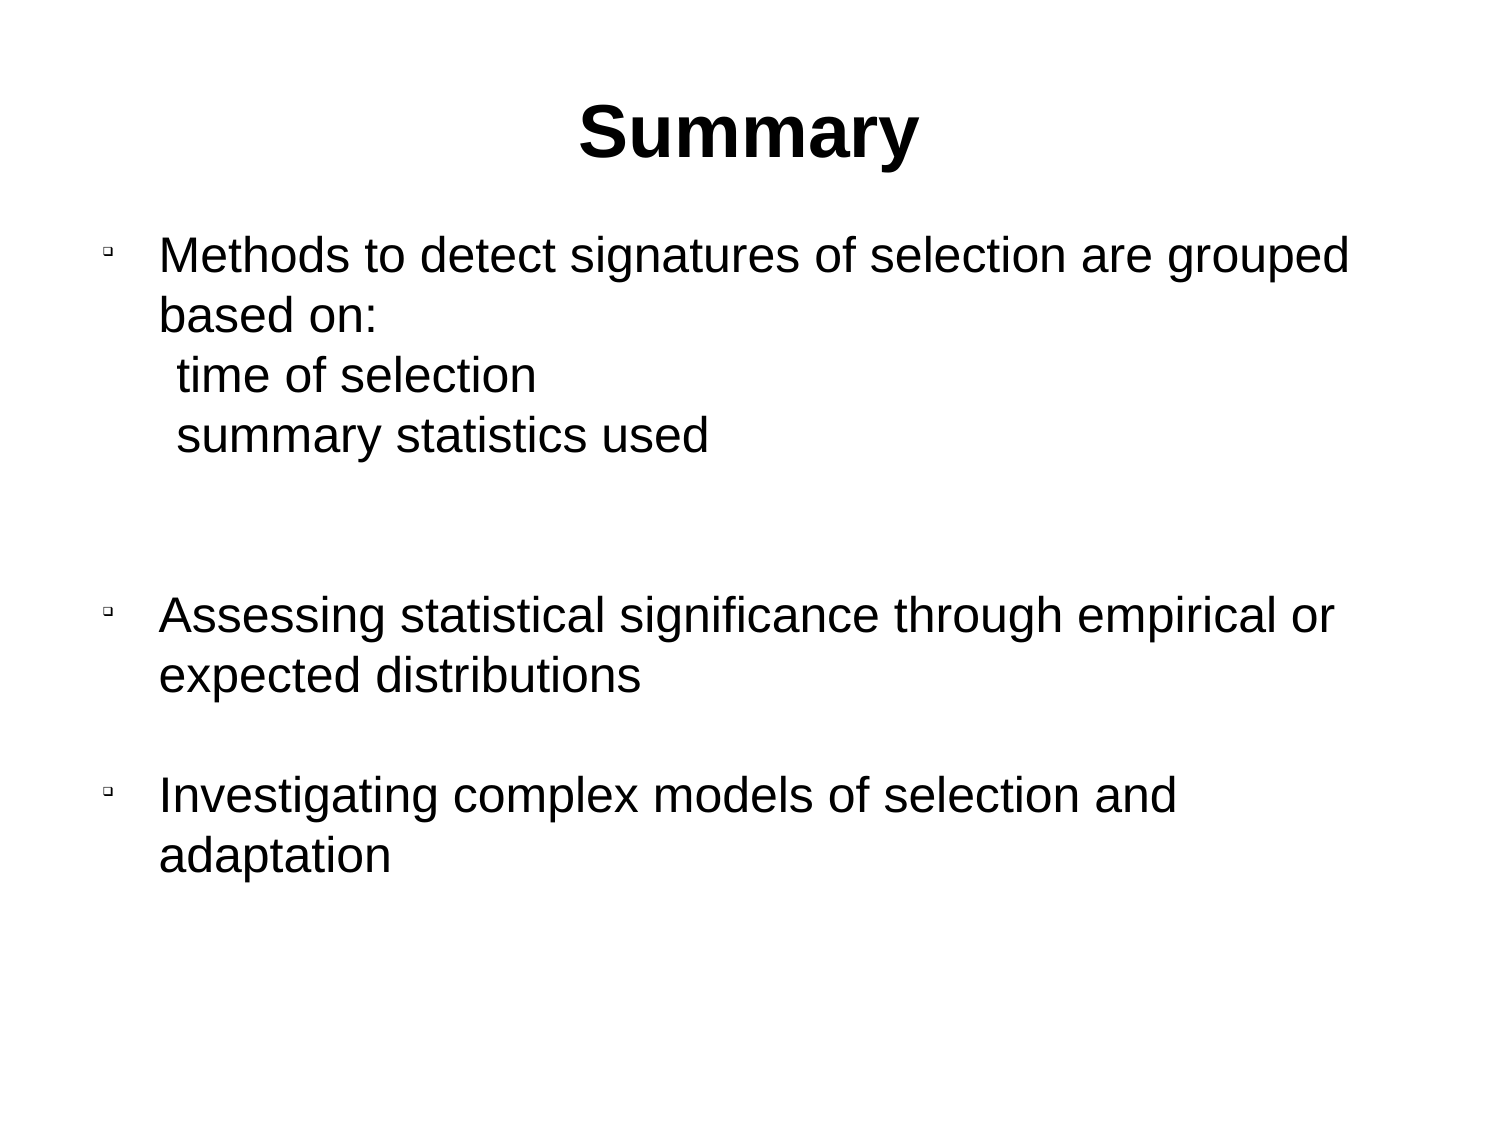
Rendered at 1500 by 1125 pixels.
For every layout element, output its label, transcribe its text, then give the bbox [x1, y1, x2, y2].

list Methods to detect signatures of selection are grouped based on: time of selection summary statistics used Assessing statistical significance through empirical or expected distributions Investigating complex models of selection and adaptation [75, 207, 1425, 1080]
title Summary [75, 0, 1425, 188]
